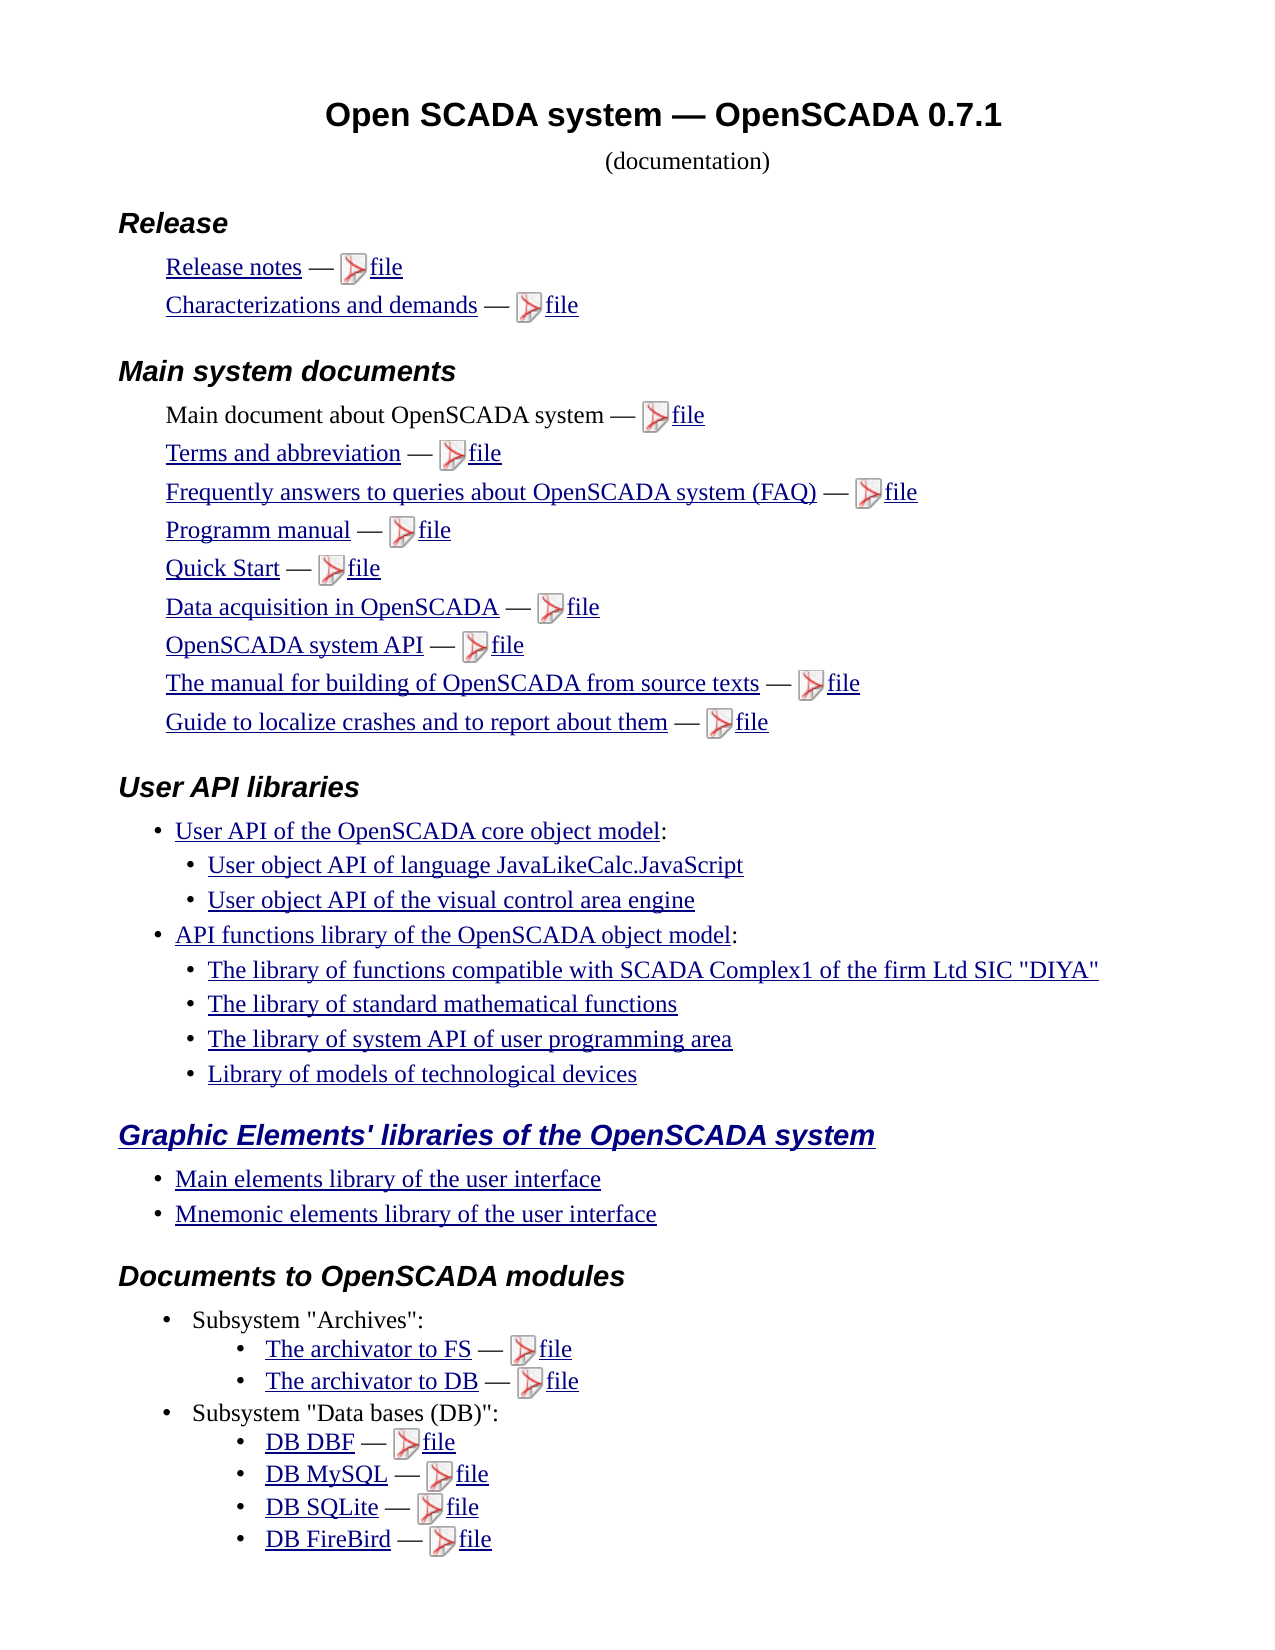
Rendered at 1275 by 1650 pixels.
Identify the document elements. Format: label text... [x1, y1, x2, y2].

text Main document about OpenSCADA system — file [118, 400, 1209, 432]
picture [797, 670, 827, 701]
picture [516, 1367, 546, 1399]
list The archivator to FS — file [236, 1334, 1209, 1366]
text Guide to localize crashes and to report about them — file [118, 707, 1209, 739]
list User object API of language JavaLikeCalc.JavaScript [165, 851, 1209, 879]
text Characterizations and demands — file [118, 291, 1209, 323]
text Frequently answers to queries about OpenSCADA system (FAQ) — file [118, 477, 1209, 509]
list Subsystem "Data bases (DB)": [162, 1398, 1209, 1427]
list Subsystem "Archives": [162, 1305, 1209, 1334]
picture [425, 1461, 456, 1492]
subtitle User API libraries [118, 770, 1209, 803]
list User object API of the visual control area engine [165, 885, 1209, 914]
picture [515, 292, 545, 323]
text Terms and abbreviation — file [118, 438, 1209, 471]
text Quick Start — file [118, 553, 1209, 586]
picture [428, 1526, 459, 1557]
subtitle Release [118, 206, 1209, 240]
picture [854, 478, 884, 509]
text (documentation) [118, 146, 1209, 175]
text The manual for building of OpenSCADA from source texts — file [118, 668, 1209, 701]
picture [641, 401, 672, 433]
picture [461, 631, 491, 663]
list Library of models of technological devices [165, 1059, 1209, 1087]
list Main elements library of the user interface [142, 1164, 1209, 1193]
subtitle Main system documents [118, 354, 1209, 387]
text OpenSCADA system API — file [118, 630, 1209, 662]
picture [509, 1335, 539, 1366]
picture [438, 440, 469, 471]
picture [416, 1493, 446, 1525]
text Programm manual — file [118, 515, 1209, 547]
text Release notes — file [118, 252, 1209, 284]
list The library of standard mathematical functions [165, 989, 1209, 1018]
list User API of the OpenSCADA core object model: [142, 816, 1209, 845]
subtitle Graphic Elements' libraries of the OpenSCADA system [118, 1118, 1209, 1152]
picture [339, 253, 370, 285]
list DB DBF — file [236, 1427, 1209, 1459]
picture [392, 1428, 423, 1460]
text Data acquisition in OpenSCADA — file [118, 592, 1209, 624]
list DB MySQL — file [236, 1459, 1209, 1492]
list DB SQLite — file [236, 1492, 1209, 1524]
picture [705, 708, 735, 739]
list Mnemonic elements library of the user interface [142, 1199, 1209, 1228]
subtitle Documents to OpenSCADA modules [118, 1259, 1209, 1292]
list API functions library of the OpenSCADA object model: [142, 920, 1209, 949]
list The library of system API of user programming area [165, 1024, 1209, 1053]
list The library of functions compatible with SCADA Complex1 of the firm Ltd SIC "DIYA" [165, 955, 1209, 983]
picture [536, 593, 567, 624]
list The archivator to DB — file [236, 1366, 1209, 1398]
list DB FireBird — file [236, 1524, 1209, 1557]
subtitle Open SCADA system — OpenSCADA 0.7.1 [118, 95, 1209, 134]
picture [317, 555, 348, 586]
picture [388, 516, 418, 548]
